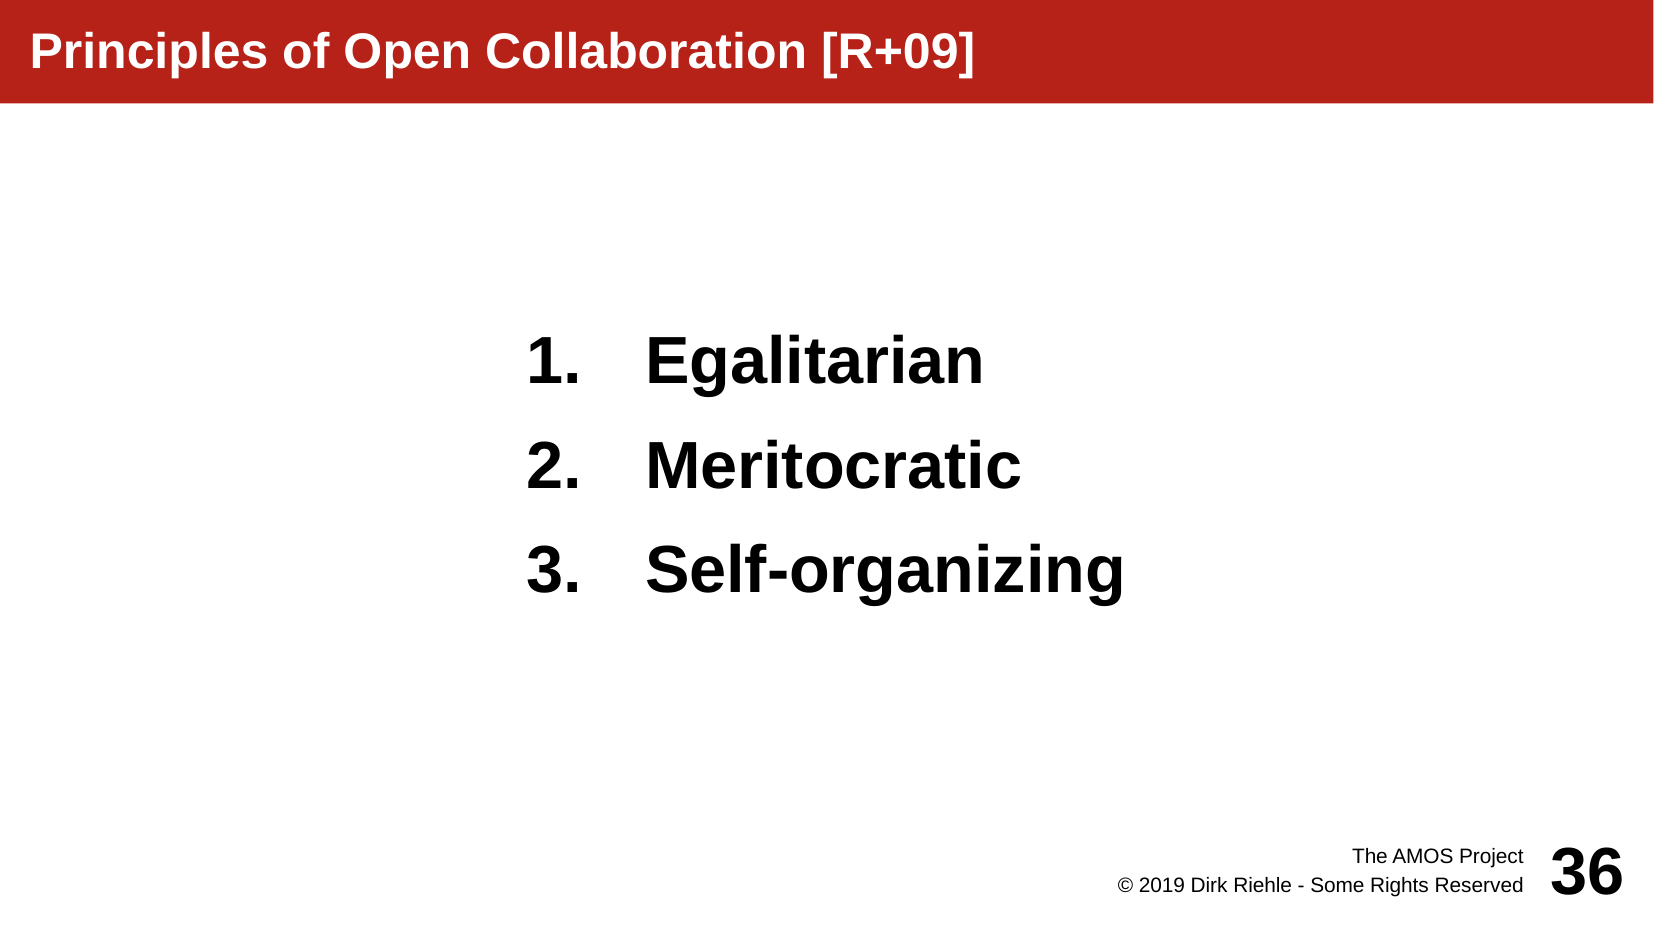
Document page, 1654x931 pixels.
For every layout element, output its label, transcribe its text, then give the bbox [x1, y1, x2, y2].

subtitle Egalitarian Meritocratic Self-organizing [29, 132, 1625, 798]
title Principles of Open Collaboration [R+09] [0, 0, 1654, 104]
